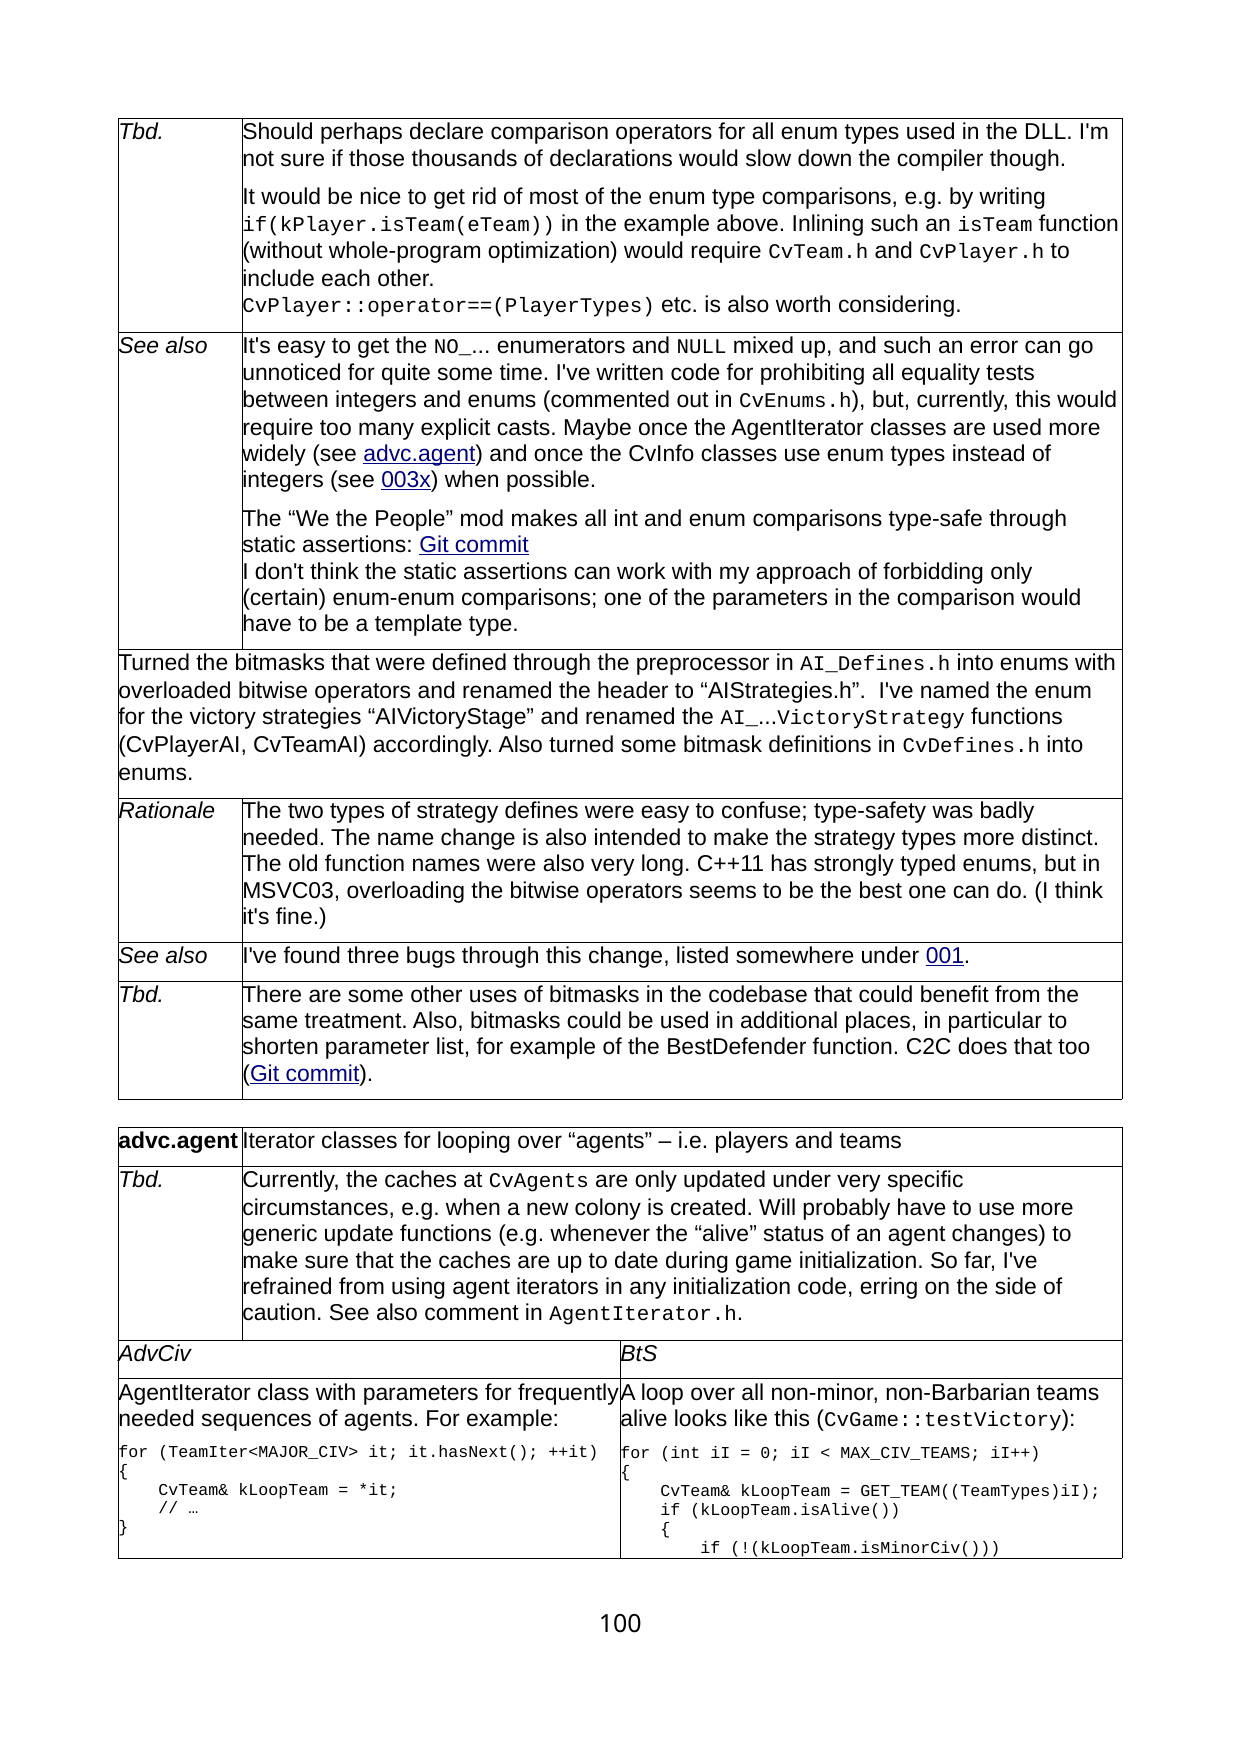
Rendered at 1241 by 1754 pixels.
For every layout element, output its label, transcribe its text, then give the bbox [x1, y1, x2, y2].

table_cell Should perhaps declare comparison operators for all enum types used in the DLL. I'm not sure if those thousands of declarations would slow down the compiler though. It would be nice to get rid of most of the enum type comparisons, e.g. by writing if(kPlayer.isTeam(eTeam)) in the example above. Inlining such an isTeam function (without whole-program optimization) would require CvTeam.h and CvPlayer.h to include each other. CvPlayer::operator==(PlayerTypes) etc. is also worth considering. [243, 119, 1122, 332]
table_cell I've found three bugs through this change, listed somewhere under 001. [243, 943, 1122, 981]
table_header advc.agent [119, 1128, 242, 1166]
table_cell Tbd. [119, 982, 242, 1098]
table_cell Rationale [119, 799, 242, 942]
table_cell A loop over all non-minor, non-Barbarian teams alive looks like this (CvGame::testVictory): for (int iI = 0; iI < MAX_CIV_TEAMS; iI++) { CvTeam& kLoopTeam = GET_TEAM((TeamTypes)iI); if (kLoopTeam.isAlive()) { if (!(kLoopTeam.isMinorCiv())) [621, 1379, 1122, 1558]
table_cell See also [119, 333, 242, 649]
table_cell See also [119, 943, 242, 981]
table_cell Currently, the caches at CvAgents are only updated under very specific circumstances, e.g. when a new colony is created. Will probably have to use more generic update functions (e.g. whenever the “alive” status of an agent changes) to make sure that the caches are up to date during game initialization. So far, I've refrained from using agent iterators in any initialization code, erring on the side of caution. See also comment in AgentIterator.h. [243, 1167, 1122, 1339]
table_cell The two types of strategy defines were easy to confuse; type-safety was badly needed. The name change is also intended to make the strategy types more distinct. The old function names were also very long. C++11 has strongly typed enums, but in MSVC03, overloading the bitwise operators seems to be the best one can do. (I think it's fine.) [243, 799, 1122, 942]
table_cell Tbd. [119, 119, 242, 332]
table_cell AgentIterator class with parameters for frequently needed sequences of agents. For example: for (TeamIter<MAJOR_CIV> it; it.hasNext(); ++it) { CvTeam& kLoopTeam = *it; // … } [119, 1379, 620, 1558]
table_cell It's easy to get the NO_... enumerators and NULL mixed up, and such an error can go unnoticed for quite some time. I've written code for prohibiting all equality tests between integers and enums (commented out in CvEnums.h), but, currently, this would require too many explicit casts. Maybe once the AgentIterator classes are used more widely (see advc.agent) and once the CvInfo classes use enum types instead of integers (see 003x) when possible. The “We the People” mod makes all int and enum comparisons type-safe through static assertions: Git commit I don't think the static assertions can work with my approach of forbidding only (certain) enum-enum comparisons; one of the parameters in the comparison would have to be a template type. [243, 333, 1122, 649]
table_cell Tbd. [119, 1167, 242, 1339]
table_cell There are some other uses of bitmasks in the codebase that could benefit from the same treatment. Also, bitmasks could be used in additional places, in particular to shorten parameter list, for example of the BestDefender function. C2C does that too (Git commit). [243, 982, 1122, 1098]
table_cell AdvCiv [119, 1341, 620, 1378]
table_header Iterator classes for looping over “agents” – i.e. players and teams [243, 1128, 1122, 1166]
table_cell BtS [621, 1341, 1122, 1378]
table_cell Turned the bitmasks that were defined through the preprocessor in AI_Defines.h into enums with overloaded bitwise operators and renamed the header to “AIStrategies.h”. I've named the enum for the victory strategies “AIVictoryStage” and renamed the AI_...VictoryStrategy functions (CvPlayerAI, CvTeamAI) accordingly. Also turned some bitmask definitions in CvDefines.h into enums. [119, 650, 1122, 797]
